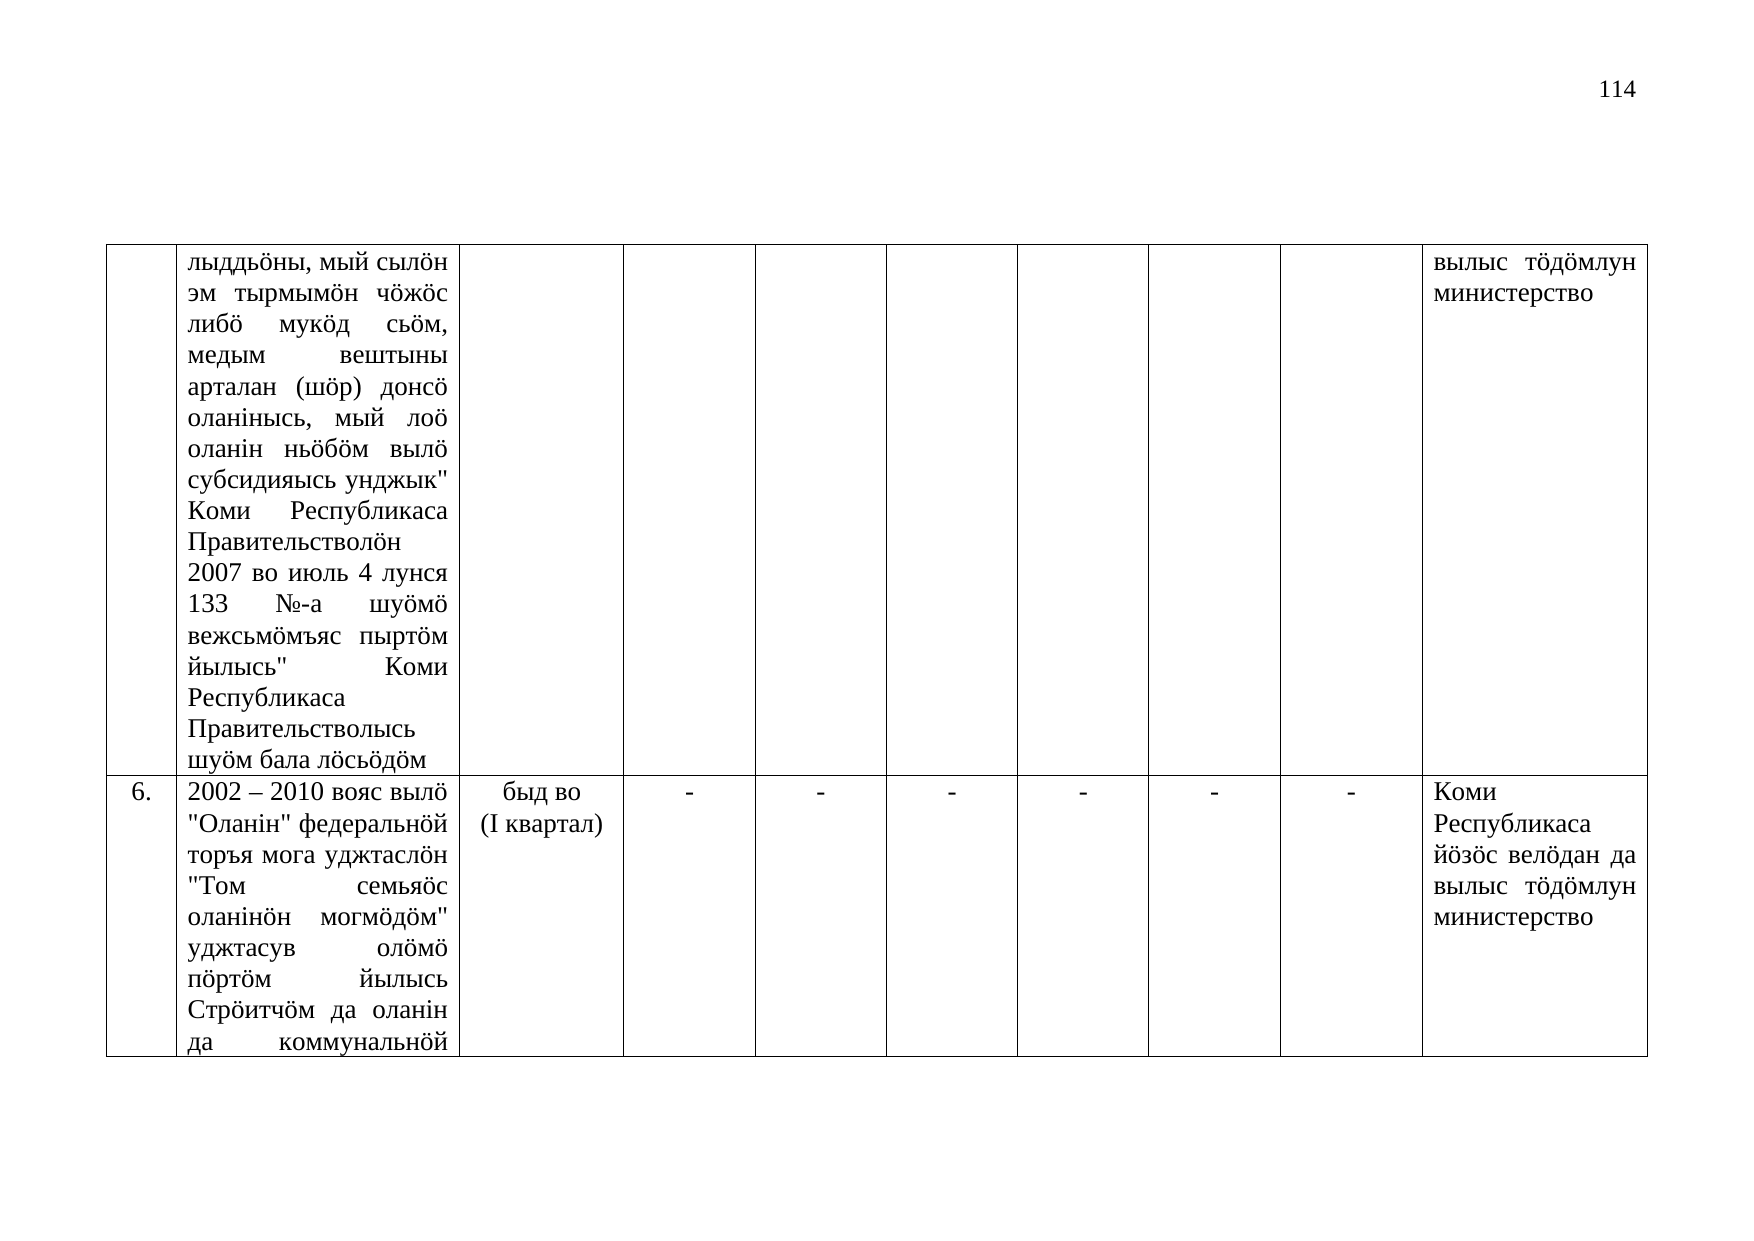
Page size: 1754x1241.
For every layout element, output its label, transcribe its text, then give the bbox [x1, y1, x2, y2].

table_cell - [756, 245, 886, 774]
table_cell [460, 245, 623, 774]
table_cell - [1281, 776, 1422, 1056]
table_cell - [1149, 245, 1280, 774]
table_cell [107, 245, 176, 774]
table_cell - [1149, 776, 1280, 1056]
table_cell 2002 – 2010 вояс вылö "Оланін" федеральнöй торъя мога уджтаслöн "Том семьяöс оланінöн могмöдöм" уджтасув олöмö пöртöм йылысь Стрöитчöм да оланін да коммунальнöй [177, 776, 459, 1056]
table_cell 6. [107, 776, 176, 1056]
table_cell - [887, 776, 1017, 1056]
table_cell - [887, 245, 1017, 774]
table_cell - [756, 776, 886, 1056]
table_cell - [1018, 776, 1148, 1056]
table_cell - [1281, 245, 1422, 774]
table_cell - [1018, 245, 1148, 774]
table_cell - [624, 245, 755, 774]
table_cell лыддьöны, мый сылöн эм тырмымöн чöжöс либö мукöд сьöм, медым вештыны арталан (шöр) донсö оланінысь, мый лоö оланін ньöбöм вылö субсидияысь унджык" Коми Республикаса Правительстволöн 2007 во июль 4 лунся 133 №-а шуöмö вежсьмöмъяс пыртöм йылысь" Коми Республикаса Правительстволысь шуöм бала лöсьöдöм [177, 245, 459, 774]
table_cell быд во (I квартал) [460, 776, 623, 1056]
table_cell - [624, 776, 755, 1056]
table_cell Коми Республикаса йöзöс велöдан да вылыс тöдöмлун министерство [1423, 776, 1647, 1056]
table_cell вылыс тöдöмлун министерство [1423, 245, 1647, 774]
